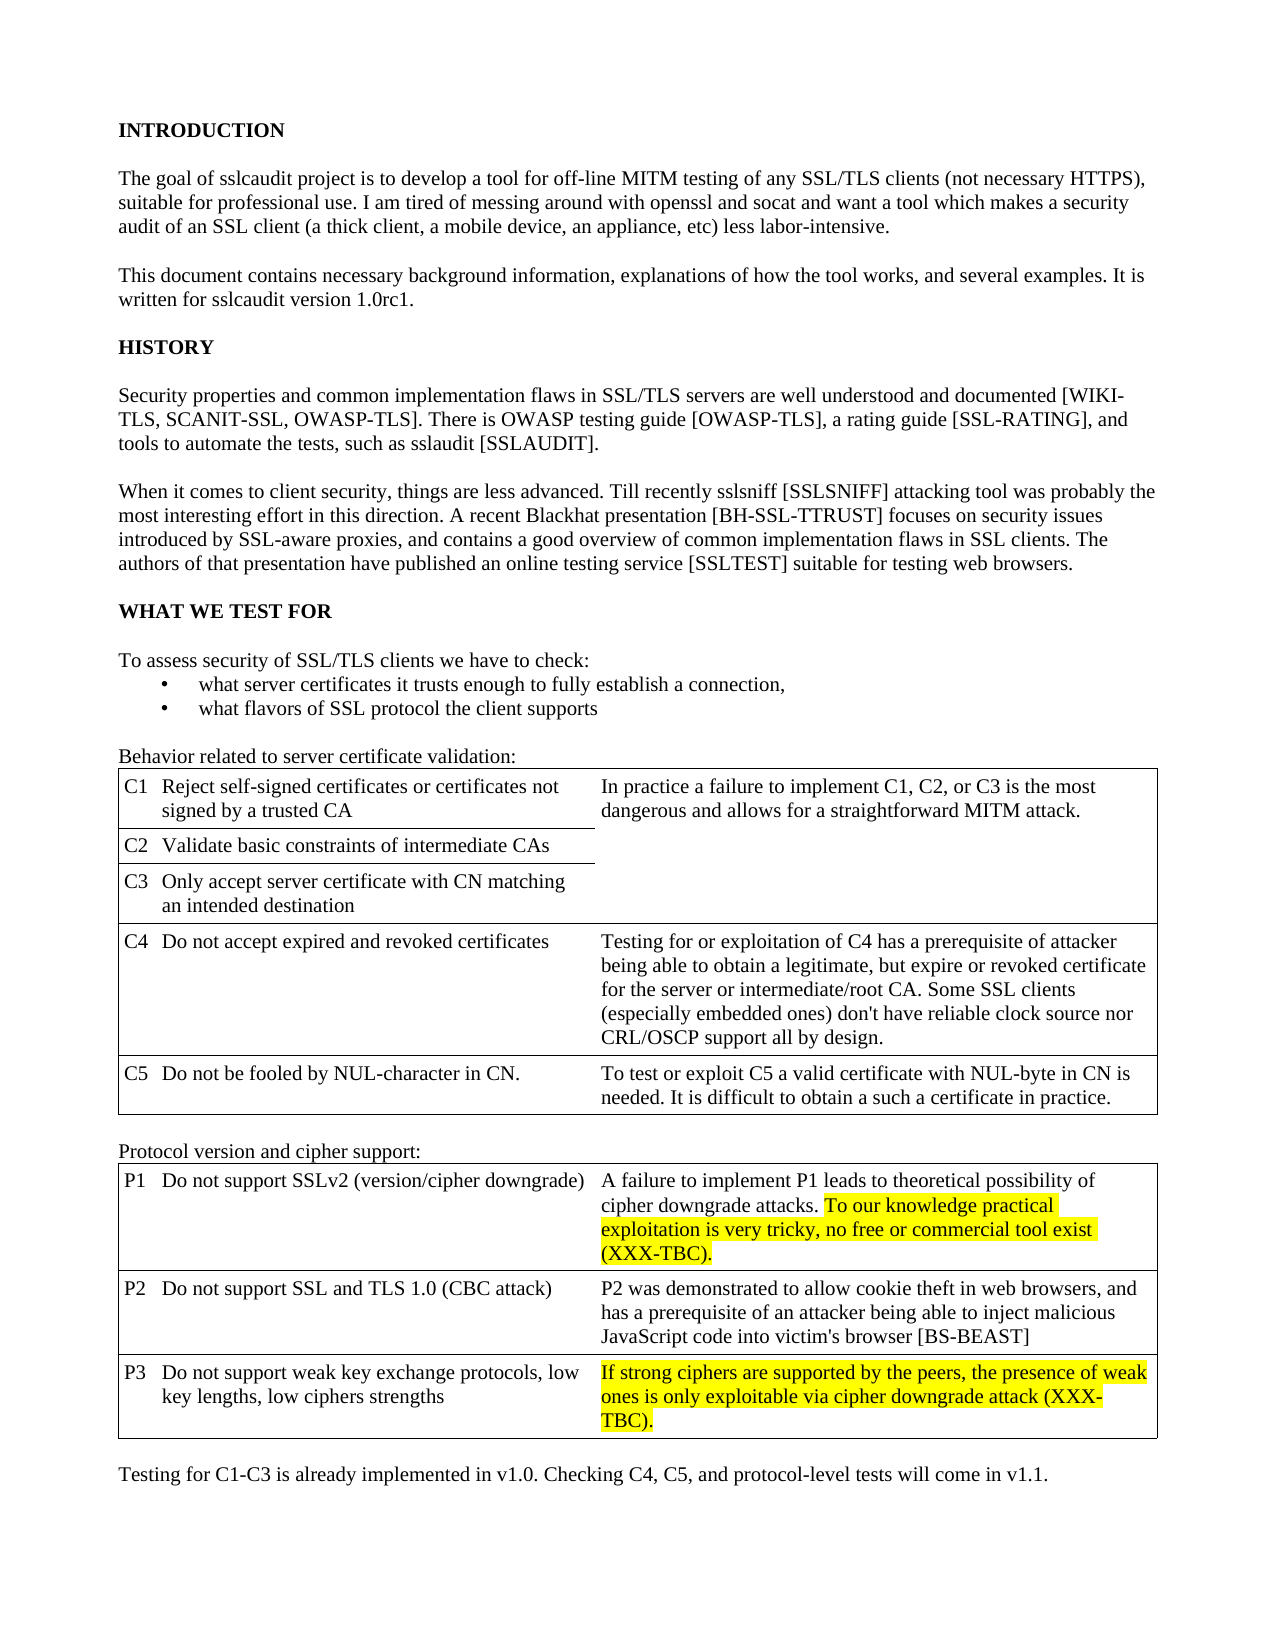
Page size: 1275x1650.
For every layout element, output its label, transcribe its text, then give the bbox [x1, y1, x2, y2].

table_cell Testing for or exploitation of C4 has a prerequisite of attacker being able to obtain a legitimate, but expire or revoked certificate for the server or intermediate/root CA. Some SSL clients (especially embedded ones) don't have reliable clock source nor CRL/OSCP support all by design. [595, 924, 1157, 1055]
table_header Do not support SSLv2 (version/cipher downgrade) [156, 1164, 595, 1270]
text The goal of sslcaudit project is to develop a tool for off-line MITM testing of any SSL/TLS clients (not necessary HTTPS), suitable for professional use. I am tired of messing around with openssl and socat and want a tool which makes a security audit of an SSL client (a thick client, a mobile device, an appliance, etc) less labor-intensive. [118, 166, 1157, 238]
table_cell Only accept server certificate with CN matching an intended destination [156, 864, 595, 923]
text Testing for C1-C3 is already implemented in v1.0. Checking C4, C5, and protocol-level tests will come in v1.1. [118, 1462, 1157, 1486]
table_cell Do not accept expired and revoked certificates [156, 924, 595, 1055]
table_cell P2 was demonstrated to allow cookie theft in web browsers, and has a prerequisite of an attacker being able to inject malicious JavaScript code into victim's browser [BS-BEAST] [595, 1271, 1157, 1354]
table_cell C5 [119, 1056, 156, 1114]
table_cell Do not be fooled by NUL-character in CN. [156, 1056, 595, 1114]
text HISTORY [118, 335, 1157, 359]
table_cell C2 [119, 829, 156, 863]
table_header C1 [119, 769, 156, 827]
list what server certificates it trusts enough to fully establish a connection, [161, 672, 1157, 696]
table_header Reject self-signed certificates or certificates not signed by a trusted CA [156, 769, 595, 827]
table_cell To test or exploit C5 a valid certificate with NUL-byte in CN is needed. It is difficult to obtain a such a certificate in practice. [595, 1056, 1157, 1114]
text Behavior related to server certificate validation: [118, 744, 1157, 768]
list what flavors of SSL protocol the client supports [161, 696, 1157, 720]
text To assess security of SSL/TLS clients we have to check: [118, 647, 1157, 672]
table_cell C4 [119, 924, 156, 1055]
text WHAT WE TEST FOR [118, 599, 1157, 623]
table_cell Do not support SSL and TLS 1.0 (CBC attack) [156, 1271, 595, 1354]
text INTRODUCTION [118, 118, 1157, 142]
table_cell C3 [119, 864, 156, 923]
table_header In practice a failure to implement C1, C2, or C3 is the most dangerous and allows for a straightforward MITM attack. [595, 769, 1157, 923]
text Protocol version and cipher support: [118, 1138, 1157, 1163]
table_header A failure to implement P1 leads to theoretical possibility of cipher downgrade attacks. To our knowledge practical exploitation is very tricky, no free or commercial tool exist (XXX-TBC). [595, 1164, 1157, 1270]
table_header P1 [119, 1164, 156, 1270]
table_cell P3 [119, 1355, 156, 1438]
text Security properties and common implementation flaws in SSL/TLS servers are well understood and documented [WIKI-TLS, SCANIT-SSL, OWASP-TLS]. There is OWASP testing guide [OWASP-TLS], a rating guide [SSL-RATING], and tools to automate the tests, such as sslaudit [SSLAUDIT]. [118, 383, 1157, 455]
text When it comes to client security, things are less advanced. Till recently sslsniff [SSLSNIFF] attacking tool was probably the most interesting effort in this direction. A recent Blackhat presentation [BH-SSL-TTRUST] focuses on security issues introduced by SSL-aware proxies, and contains a good overview of common implementation flaws in SSL clients. The authors of that presentation have published an online testing service [SSLTEST] suitable for testing web browsers. [118, 479, 1157, 575]
table_cell If strong ciphers are supported by the peers, the presence of weak ones is only exploitable via cipher downgrade attack (XXX-TBC). [595, 1355, 1157, 1438]
table_cell Do not support weak key exchange protocols, low key lengths, low ciphers strengths [156, 1355, 595, 1438]
table_cell Validate basic constraints of intermediate CAs [156, 829, 595, 863]
table_cell P2 [119, 1271, 156, 1354]
text This document contains necessary background information, explanations of how the tool works, and several examples. It is written for sslcaudit version 1.0rc1. [118, 262, 1157, 311]
